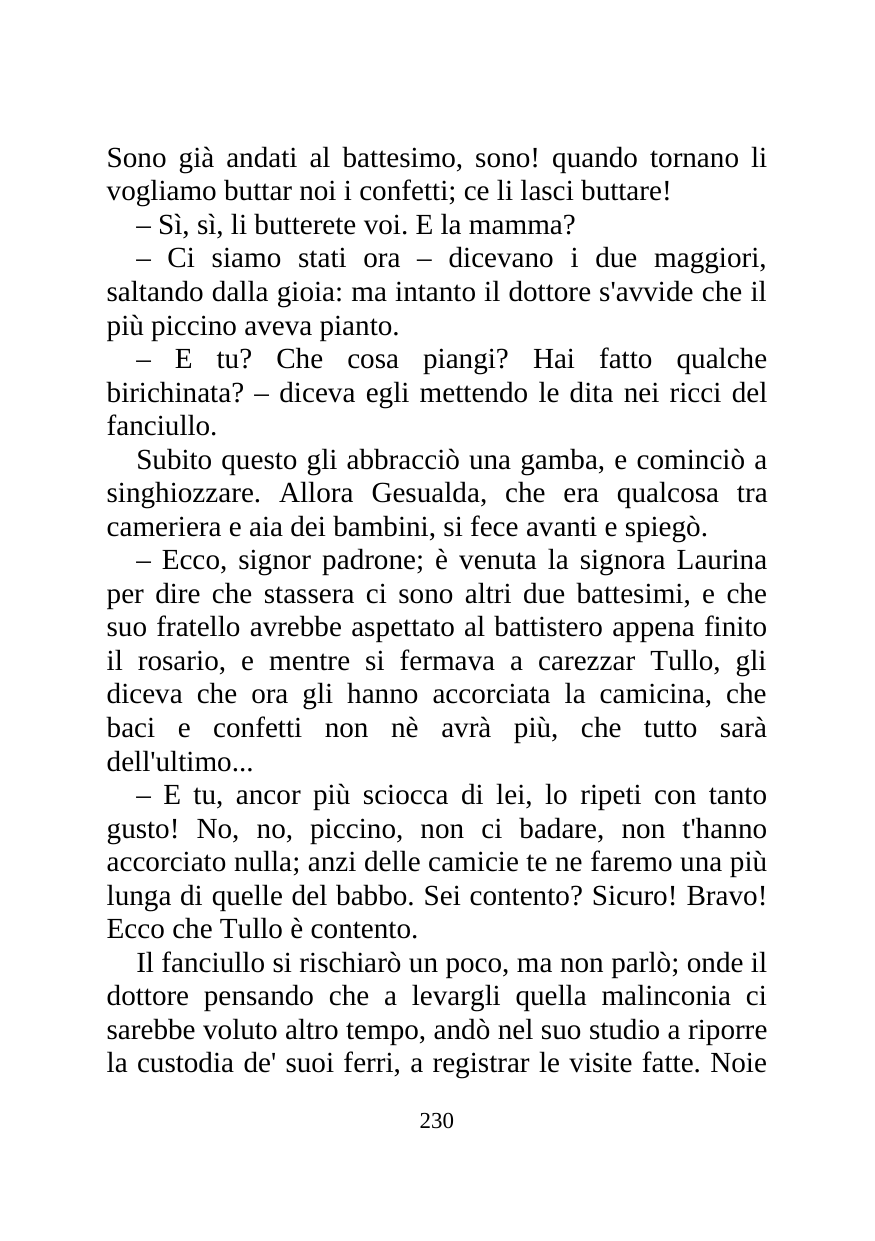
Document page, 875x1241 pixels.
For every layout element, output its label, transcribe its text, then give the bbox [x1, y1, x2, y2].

text Sono già andati al battesimo, sono! quando tornano li vogliamo buttar noi i confetti; ce li lasci buttare! [106, 140, 768, 207]
text – Sì, sì, li butterete voi. E la mamma? [106, 207, 768, 241]
text – E tu, ancor più sciocca di lei, lo ripeti con tanto gusto! No, no, piccino, non ci badare, non t'hanno accorciato nulla; anzi delle camicie te ne faremo una più lunga di quelle del babbo. Sei contento? Sicuro! Bravo! Ecco che Tullo è contento. [106, 777, 768, 945]
text – Ecco, signor padrone; è venuta la signora Laurina per dire che stassera ci sono altri due battesimi, e che suo fratello avrebbe aspettato al battistero appena finito il rosario, e mentre si fermava a carezzar Tullo, gli diceva che ora gli hanno accorciata la camicina, che baci e confetti non nè avrà più, che tutto sarà dell'ultimo... [106, 542, 768, 777]
text – Ci siamo stati ora – dicevano i due maggiori, saltando dalla gioia: ma intanto il dottore s'avvide che il più piccino aveva pianto. [106, 241, 768, 341]
text – E tu? Che cosa piangi? Hai fatto qualche birichinata? – diceva egli mettendo le dita nei ricci del fanciullo. [106, 341, 768, 442]
text Subito questo gli abbracciò una gamba, e cominciò a singhiozzare. Allora Gesualda, che era qualcosa tra cameriera e aia dei bambini, si fece avanti e spiegò. [106, 442, 768, 542]
text Il fanciullo si rischiarò un poco, ma non parlò; onde il dottore pensando che a levargli quella malinconia ci sarebbe voluto altro tempo, andò nel suo studio a riporre la custodia de' suoi ferri, a registrar le visite fatte. Noie [106, 945, 768, 1079]
